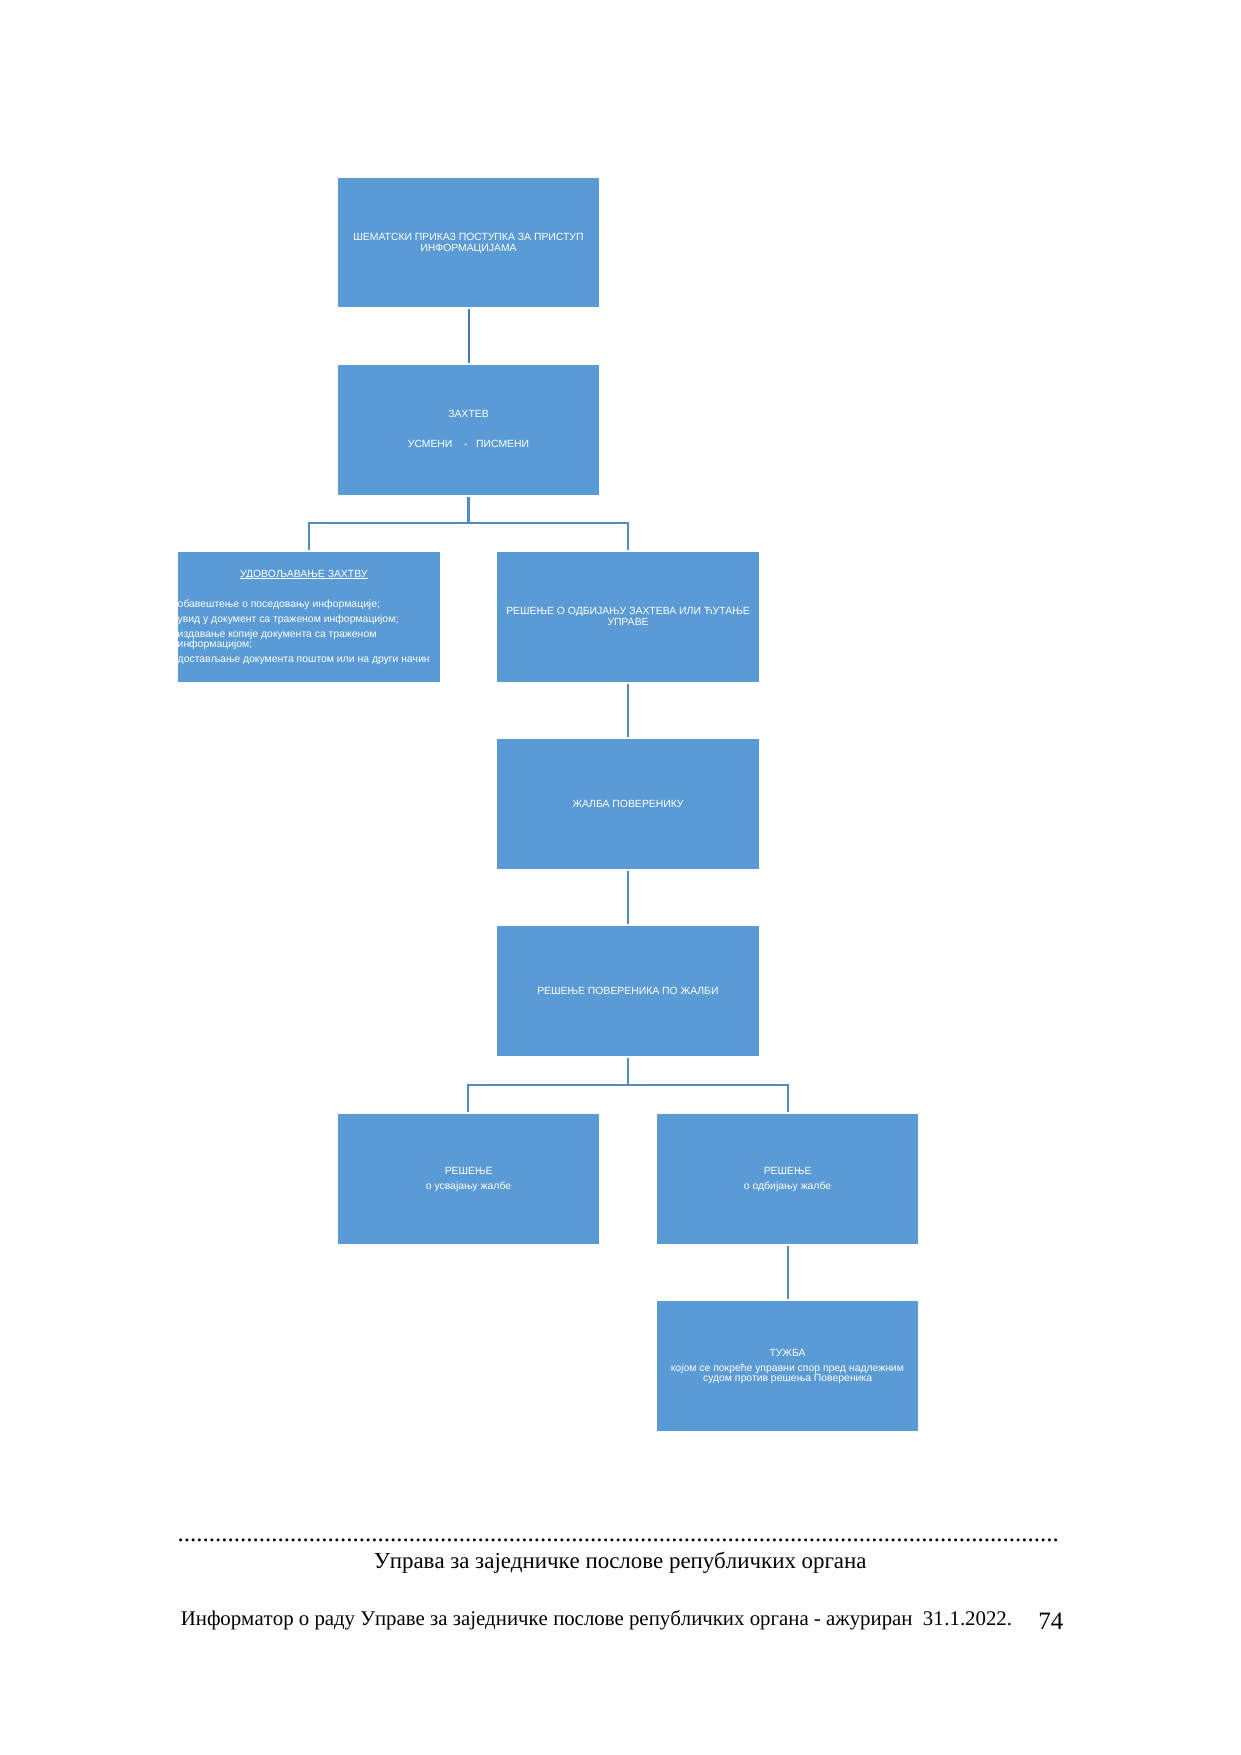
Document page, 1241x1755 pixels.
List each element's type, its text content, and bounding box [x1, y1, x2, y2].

text Управа за заједничке послове републичких органа [177, 1547, 1063, 1573]
text ............................................................................................................................................. [177, 1518, 1063, 1547]
